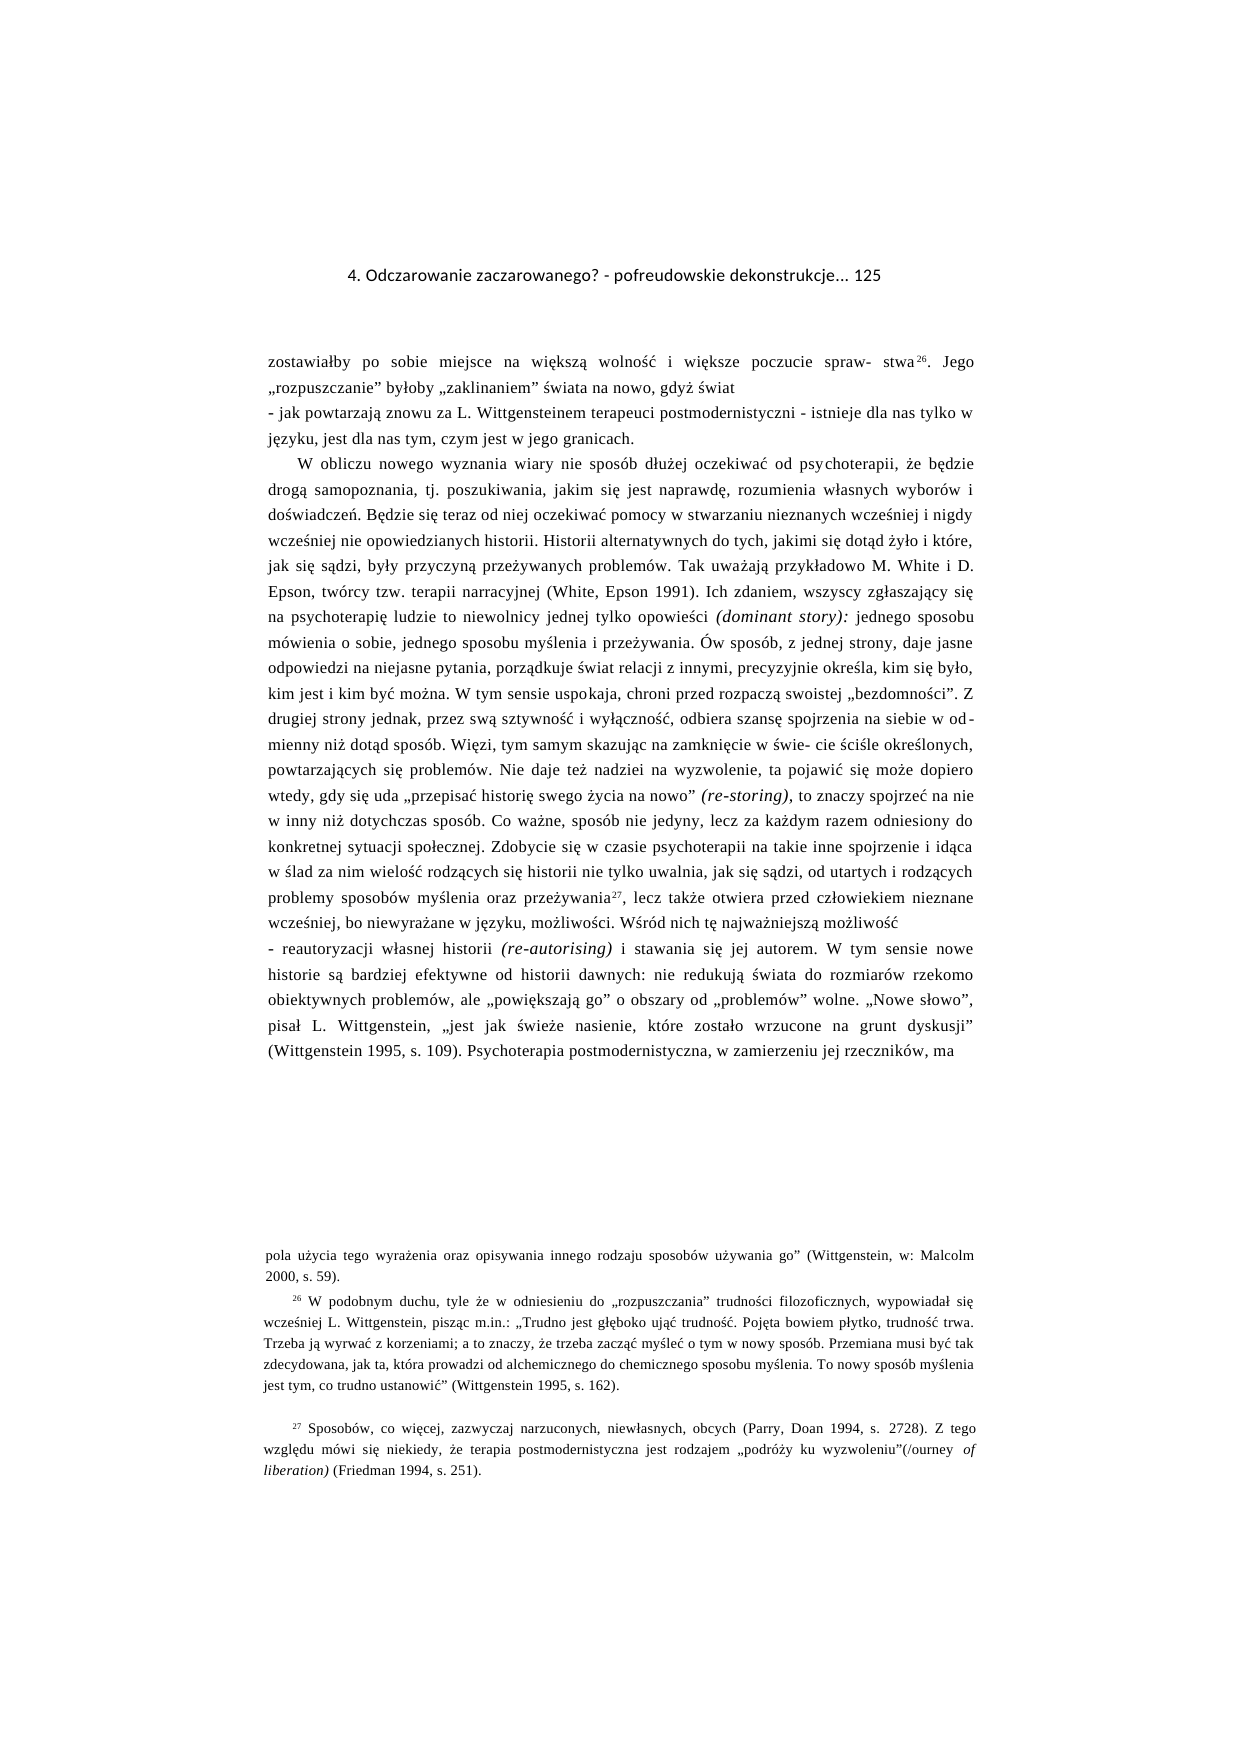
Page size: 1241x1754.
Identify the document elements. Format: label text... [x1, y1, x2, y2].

list reautoryzacji własnej historii (re-autorising) i stawania się jej autorem. W tym sensie nowe historie są bardziej efektywne od historii dawnych: nie redukują świata do rozmiarów rzekomo obiektywnych problemów, ale „powiększają go” o obszary od „problemów” wolne. „Nowe słowo”, pisał L. Wittgenstein, „jest jak świeże nasienie, które zostało wrzucone na grunt dyskusji” (Wittgenstein 1995, s. 109). Psychoterapia postmodernistyczna, w zamierzeniu jej rzeczników, ma [268, 934, 974, 1062]
text 4. Odczarowanie zaczarowanego? - pofreudowskie dekonstrukcje... 125 [347, 267, 977, 285]
text zostawiałby po sobie miejsce na większą wolność i większe poczucie spraw- stwa26. Jego „rozpuszczanie” byłoby „zaklinaniem” świata na nowo, gdyż świat [268, 347, 974, 398]
text 27 Sposobów, co więcej, zazwyczaj narzuconych, niewłasnych, obcych (Parry, Doan 1994, s. 27­28). Z tego względu mówi się niekiedy, że terapia postmodernistyczna jest rodzajem „podróży ku wyzwoleniu”(/ourney of liberation) (Friedman 1994, s. 251). [263, 1417, 976, 1480]
text W obliczu nowego wyznania wiary nie sposób dłużej oczekiwać od psy­choterapii, że będzie drogą samopoznania, tj. poszukiwania, jakim się jest naprawdę, rozumienia własnych wyborów i doświadczeń. Będzie się teraz od niej oczekiwać pomocy w stwarzaniu nieznanych wcześniej i nigdy wcześniej nie opowiedzianych historii. Historii alternatywnych do tych, jakimi się dotąd żyło i które, jak się sądzi, były przyczyną przeżywanych problemów. Tak uwa­żają przykładowo M. White i D. Epson, twórcy tzw. terapii narracyjnej (White, Epson 1991). Ich zdaniem, wszyscy zgłaszający się na psychoterapię ludzie to niewolnicy jednej tylko opowieści (dominant story): jednego sposobu mówienia o sobie, jednego sposobu myślenia i przeżywania. Ów sposób, z jednej strony, daje jasne odpowiedzi na niejasne pytania, porządkuje świat relacji z innymi, precyzyjnie określa, kim się było, kim jest i kim być można. W tym sensie uspo­kaja, chroni przed rozpaczą swoistej „bezdomności”. Z drugiej strony jednak, przez swą sztywność i wyłączność, odbiera szansę spojrzenia na siebie w od­mienny niż dotąd sposób. Więzi, tym samym skazując na zamknięcie w świe- cie ściśle określonych, powtarzających się problemów. Nie daje też nadziei na wyzwolenie, ta pojawić się może dopiero wtedy, gdy się uda „przepisać historię swego życia na nowo” (re-storing), to znaczy spojrzeć na nie w inny niż dotych­czas sposób. Co ważne, sposób nie jedyny, lecz za każdym razem odniesiony do konkretnej sytuacji społecznej. Zdobycie się w czasie psychoterapii na takie inne spojrzenie i idąca w ślad za nim wielość rodzących się historii nie tylko uwalnia, jak się sądzi, od utartych i rodzących problemy sposobów myślenia oraz przeżywania27, lecz także otwiera przed człowiekiem nieznane wcześniej, bo niewyrażane w języku, możliwości. Wśród nich tę najważniejszą możliwość [268, 449, 974, 934]
text pola użycia tego wyrażenia oraz opisywania innego rodzaju sposobów używania go” (Wittgenstein, w: Malcolm 2000, s. 59). [265, 1244, 976, 1286]
list jak powtarzają znowu za L. Wittgensteinem terapeuci postmodernistyczni - istnieje dla nas tylko w języku, jest dla nas tym, czym jest w jego granicach. [268, 398, 974, 449]
text 26 W podobnym duchu, tyle że w odniesieniu do „rozpuszczania” trudności filozoficznych, wypowiadał się wcześniej L. Wittgenstein, pisząc m.in.: „Trudno jest głęboko ująć trudność. Pojęta bowiem płytko, trudność trwa. Trzeba ją wyrwać z korzeniami; a to znaczy, że trzeba zacząć myśleć o tym w nowy sposób. Przemiana musi być tak zdecydowana, jak ta, która prowadzi od alchemicznego do chemicznego sposobu myślenia. To nowy sposób myślenia jest tym, co trudno ustanowić” (Wittgenstein 1995, s. 162). [263, 1289, 976, 1394]
